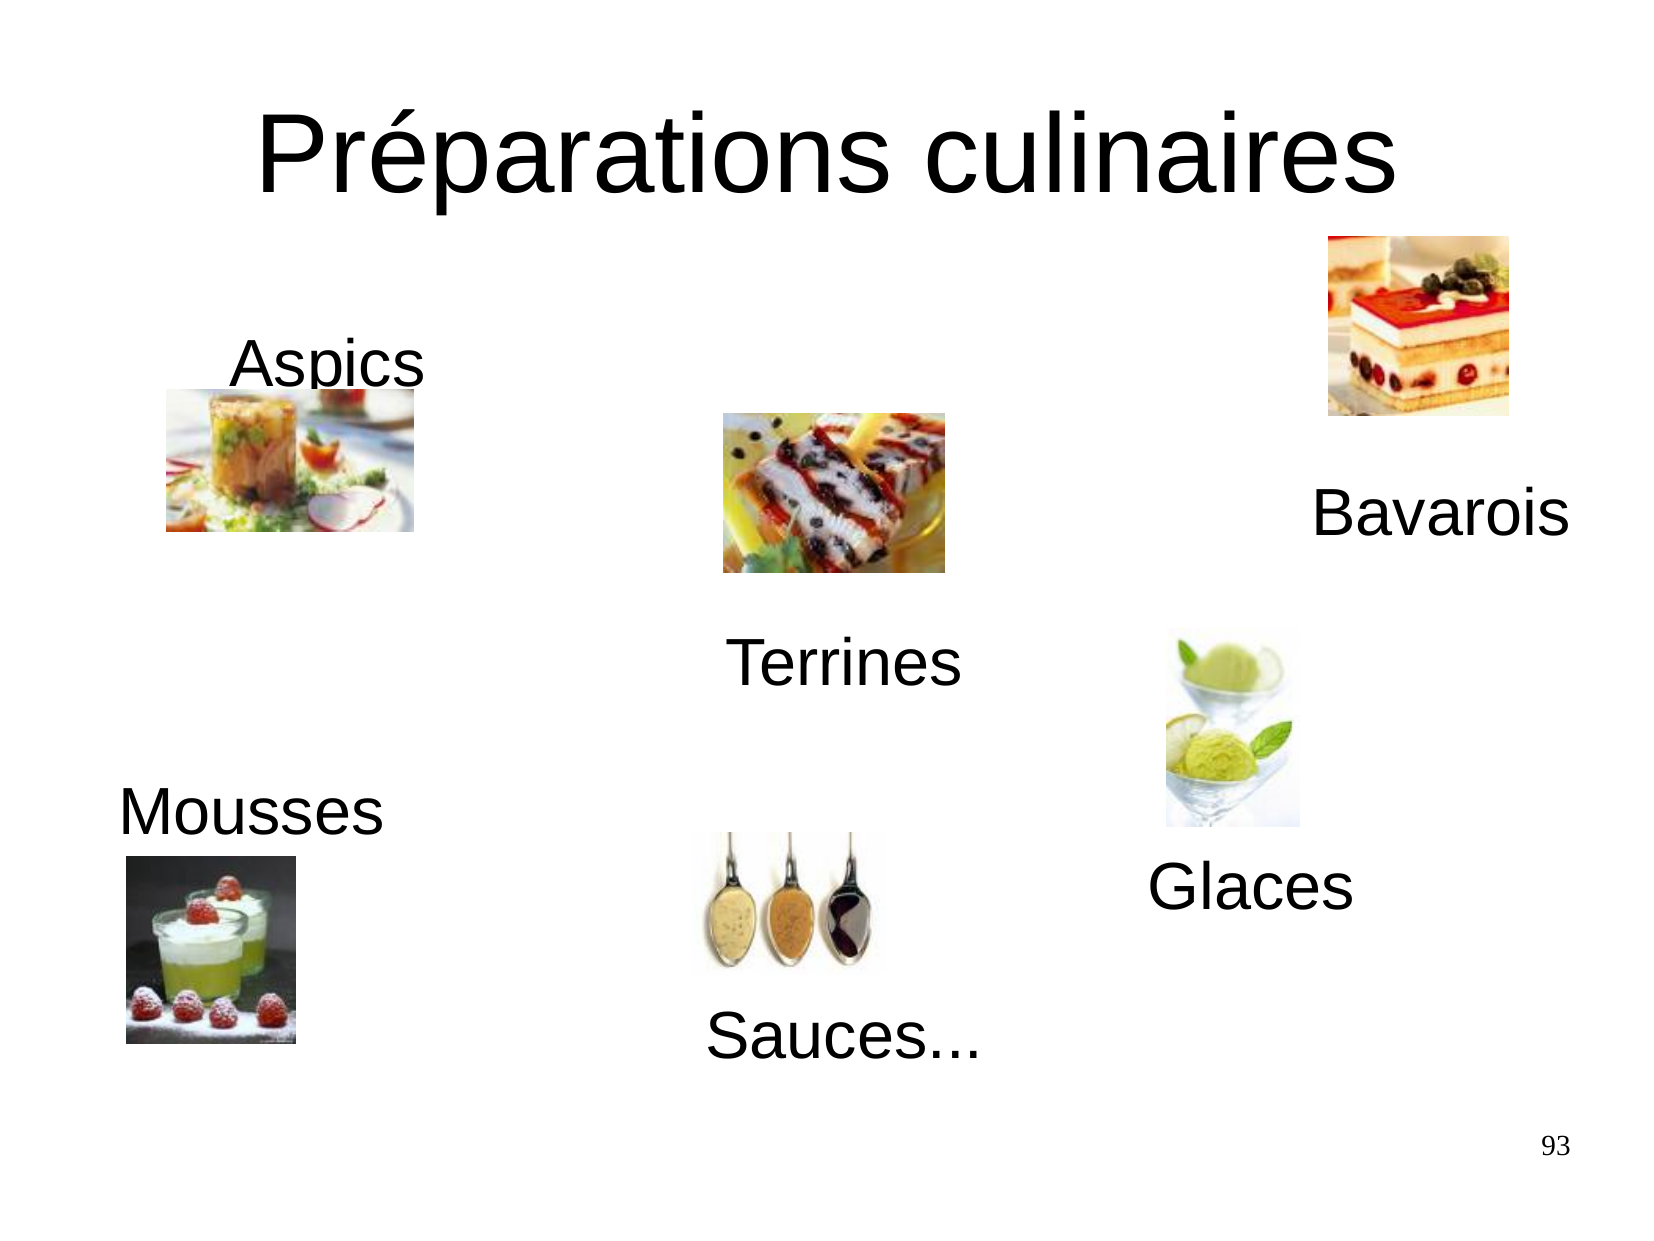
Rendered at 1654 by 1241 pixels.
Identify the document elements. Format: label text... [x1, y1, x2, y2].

picture [692, 832, 886, 975]
subtitle Aspics Bavarois Terrines Mousses Glaces Sauces... [82, 297, 1571, 1102]
picture [1328, 236, 1509, 416]
picture [1166, 628, 1300, 827]
picture [126, 856, 296, 1044]
title Préparations culinaires [82, 49, 1571, 257]
picture [723, 413, 945, 573]
picture [166, 389, 414, 532]
